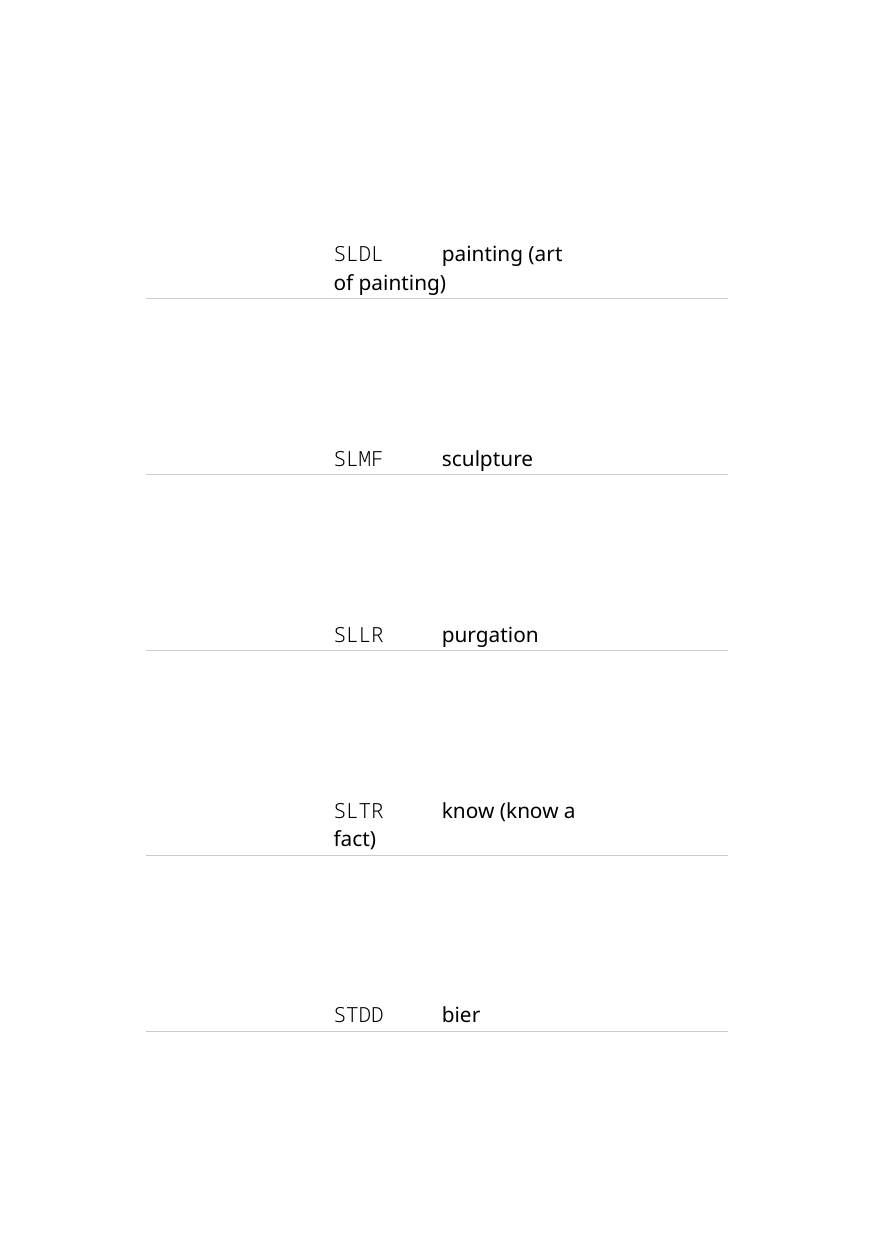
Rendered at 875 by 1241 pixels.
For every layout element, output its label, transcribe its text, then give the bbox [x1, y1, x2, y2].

text STDD bier [146, 856, 728, 1031]
text SLTR know (know a fact) [146, 651, 728, 855]
text SLDL painting (art of painting) [146, 94, 728, 298]
text SLMF sculpture [146, 299, 728, 474]
text SLLR purgation [146, 475, 728, 650]
